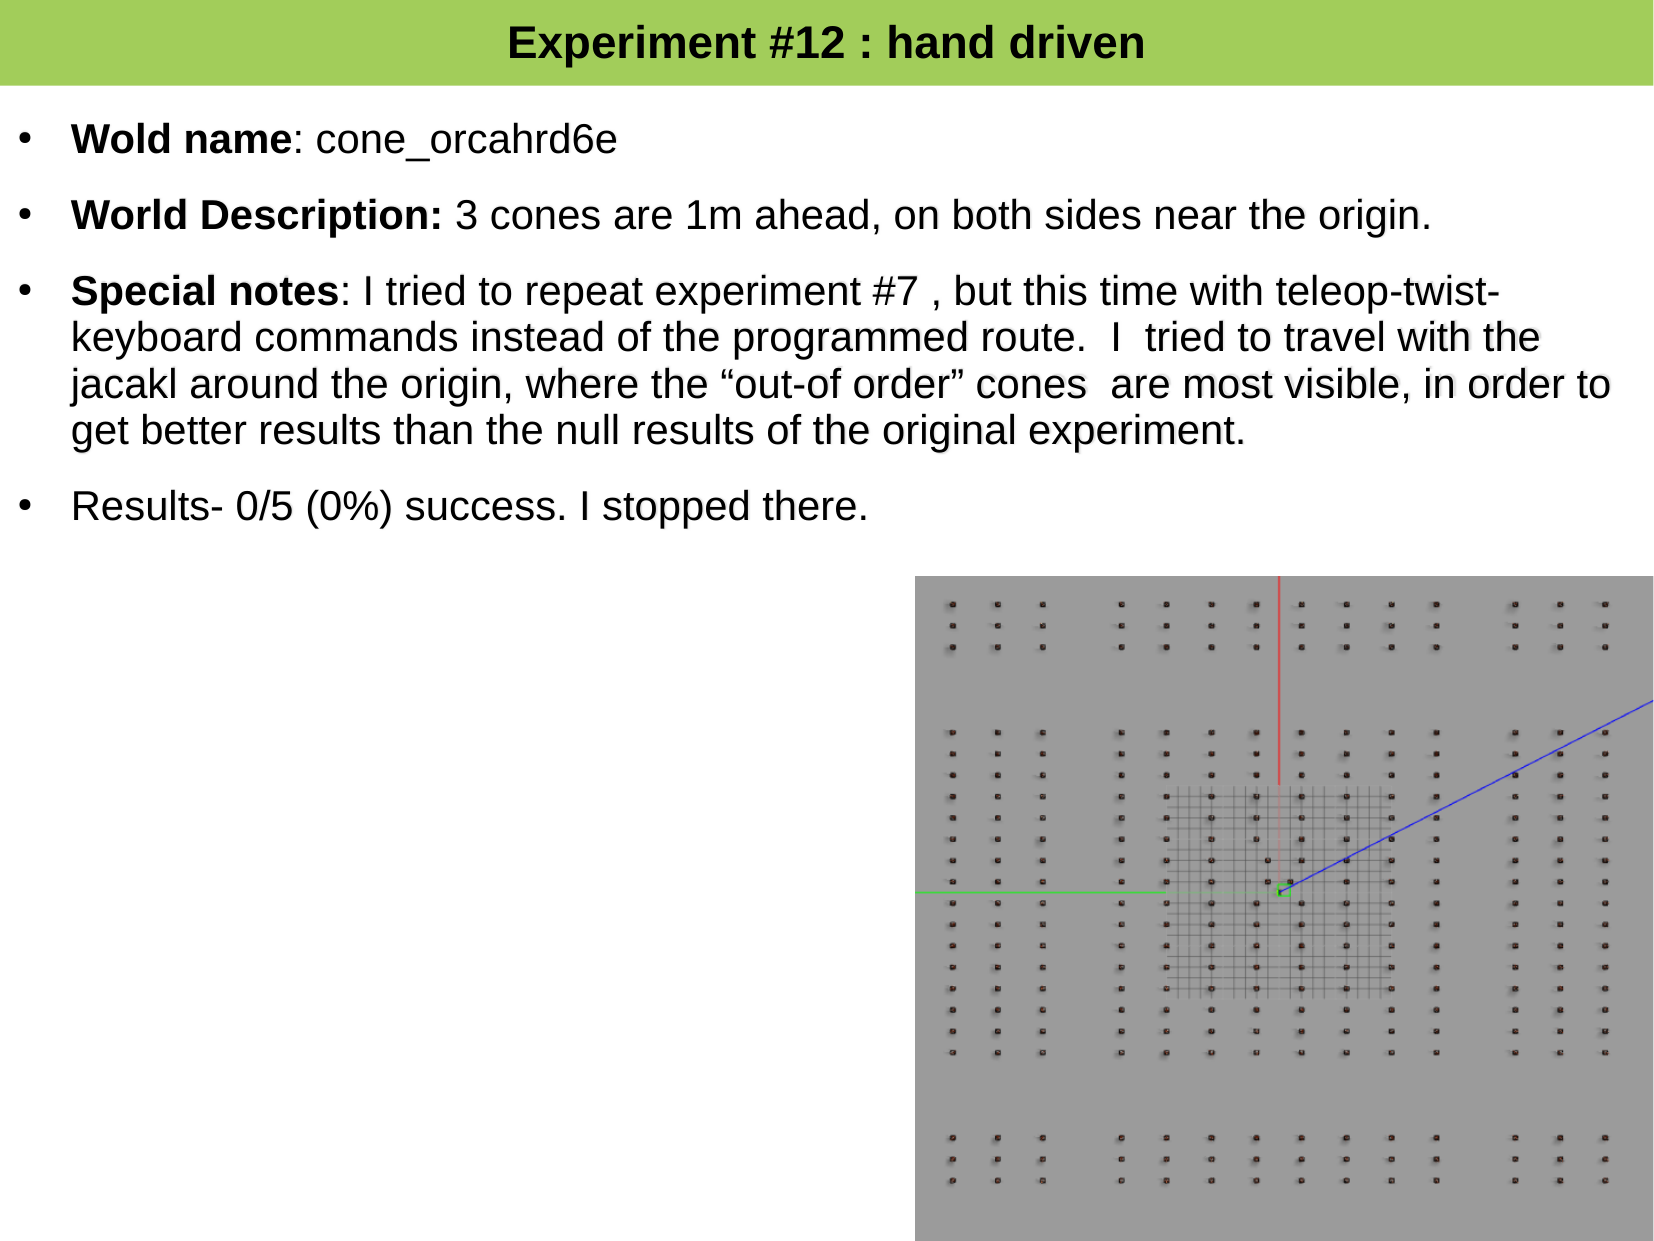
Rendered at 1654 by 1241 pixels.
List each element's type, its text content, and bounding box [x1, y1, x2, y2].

picture [915, 576, 1654, 1241]
list Wold name: cone_orcahrd6e World Description: 3 cones are 1m ahead, on both sides near the origin. Special notes: I tried to repeat experiment #7 , but this time with teleop-twist-keyboard commands instead of the programmed route. I tried to travel with the jacakl around the origin, where the “out-of order” cones are most visible, in order to get better results than the null results of the original experiment. Results- 0/5 (0%) success. I stopped there. [0, 115, 1654, 1241]
title Experiment #12 : hand driven [0, 0, 1654, 86]
